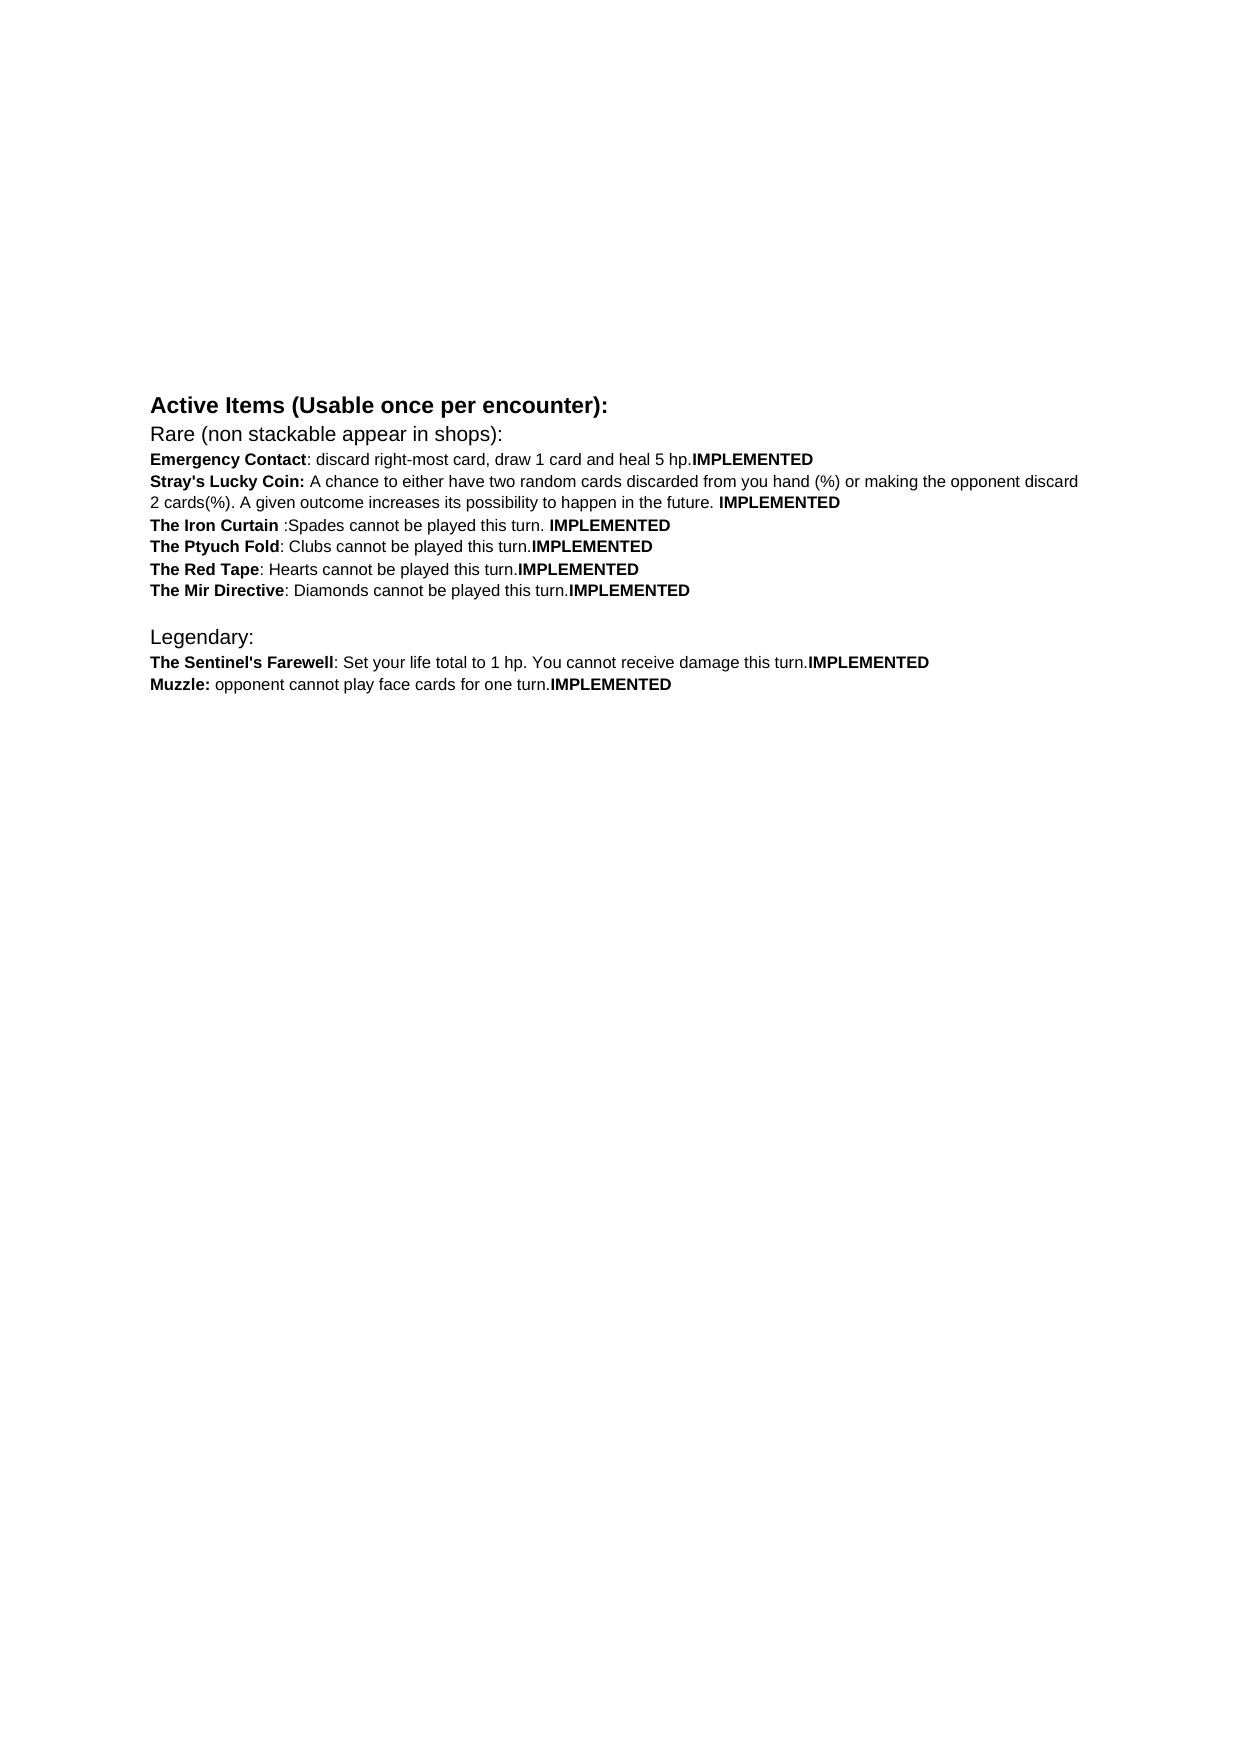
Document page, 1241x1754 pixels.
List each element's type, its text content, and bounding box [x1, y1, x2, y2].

text The Iron Curtain :Spades cannot be played this turn. IMPLEMENTED [150, 515, 1090, 534]
text The Sentinel's Farewell: Set your life total to 1 hp. You cannot receive damage this turn.IMPLEMENTED [150, 653, 1090, 672]
text Emergency Contact: discard right-most card, draw 1 card and heal 5 hp.IMPLEMENTED [150, 449, 1090, 468]
text The Ptyuch Fold: Clubs cannot be played this turn.IMPLEMENTED [150, 537, 1090, 556]
text Legendary: [150, 625, 1090, 649]
text The Red Tape: Hearts cannot be played this turn.IMPLEMENTED [150, 559, 1090, 578]
text Rare (non stackable appear in shops): [150, 422, 1090, 446]
text Muzzle: opponent cannot play face cards for one turn.IMPLEMENTED [150, 675, 1090, 694]
text Active Items (Usable once per encounter): [150, 392, 1090, 418]
text Stray's Lucky Coin: A chance to either have two random cards discarded from you hand (%) or making the opponent discard 2 cards(%). A given outcome increases its possibility to happen in the future. IMPLEMENTED [150, 471, 1090, 512]
text The Mir Directive: Diamonds cannot be played this turn.IMPLEMENTED [150, 581, 1090, 600]
